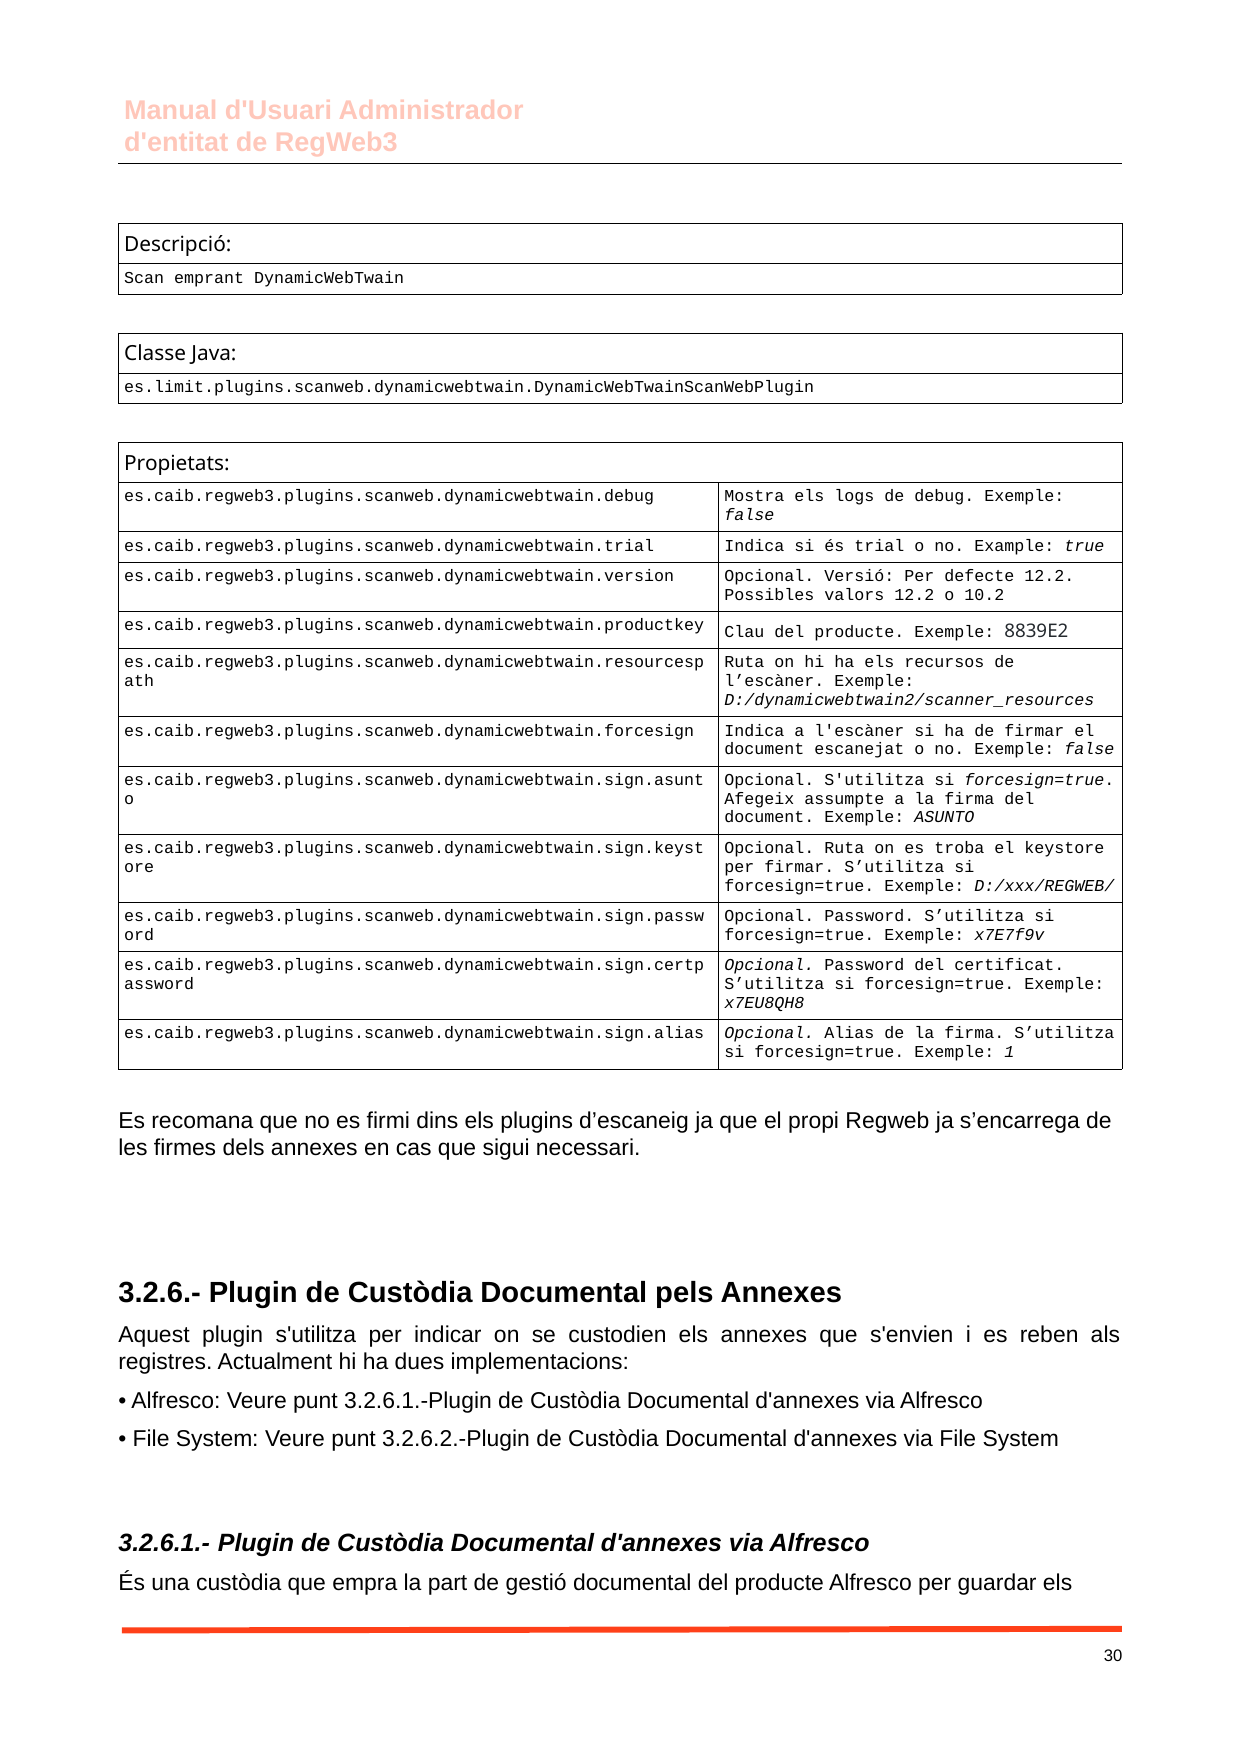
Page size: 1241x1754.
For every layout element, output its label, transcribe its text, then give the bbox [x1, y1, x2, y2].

table_cell Ruta on hi ha els recursos de l’escàner. Exemple: D:/dynamicwebtwain2/scanner_resources [719, 649, 1122, 716]
table_cell es.caib.regweb3.plugins.scanweb.dynamicwebtwain.trial [119, 532, 718, 562]
table_cell es.caib.regweb3.plugins.scanweb.dynamicwebtwain.version [119, 563, 718, 611]
table_cell Indica a l'escàner si ha de firmar el document escanejat o no. Exemple: false [719, 717, 1122, 766]
table_header Propietats: [119, 443, 1122, 482]
table_cell es.caib.regweb3.plugins.scanweb.dynamicwebtwain.sign.certpassword [119, 952, 718, 1019]
text • File System: Veure punt 3.2.6.2.-Plugin de Custòdia Documental d'annexes via File System [118, 1425, 1122, 1452]
table_header Descripció: [119, 224, 1122, 263]
table_cell Scan emprant DynamicWebTwain [119, 264, 1122, 294]
table_cell es.caib.regweb3.plugins.scanweb.dynamicwebtwain.debug [119, 483, 718, 531]
table_cell es.caib.regweb3.plugins.scanweb.dynamicwebtwain.sign.password [119, 903, 718, 951]
table_header Classe Java: [119, 334, 1122, 373]
table_cell es.limit.plugins.scanweb.dynamicwebtwain.DynamicWebTwainScanWebPlugin [119, 374, 1122, 403]
table_cell Opcional. Password. S’utilitza si forcesign=true. Exemple: x7E7f9v [719, 903, 1122, 951]
table_cell Indica si és trial o no. Example: true [719, 532, 1122, 562]
table_cell es.caib.regweb3.plugins.scanweb.dynamicwebtwain.resourcespath [119, 649, 718, 716]
table_cell es.caib.regweb3.plugins.scanweb.dynamicwebtwain.forcesign [119, 717, 718, 766]
table_cell Clau del producte. Exemple: 8839E2 [719, 612, 1122, 648]
table_cell es.caib.regweb3.plugins.scanweb.dynamicwebtwain.sign.keystore [119, 835, 718, 902]
text És una custòdia que empra la part de gestió documental del producte Alfresco per guardar els [118, 1569, 1122, 1596]
subtitle Plugin de Custòdia Documental d'annexes via Alfresco [118, 1528, 1122, 1557]
table_cell Mostra els logs de debug. Exemple: false [719, 483, 1122, 531]
table_cell Opcional. Password del certificat. S’utilitza si forcesign=true. Exemple: x7EU8QH8 [719, 952, 1122, 1019]
table_cell Opcional. Alias de la firma. S’utilitza si forcesign=true. Exemple: 1 [719, 1020, 1122, 1068]
text • Alfresco: Veure punt 3.2.6.1.-Plugin de Custòdia Documental d'annexes via Alfresco [118, 1387, 1122, 1413]
table_cell Opcional. Versió: Per defecte 12.2. Possibles valors 12.2 o 10.2 [719, 563, 1122, 611]
table_cell es.caib.regweb3.plugins.scanweb.dynamicwebtwain.productkey [119, 612, 718, 648]
text Es recomana que no es firmi dins els plugins d’escaneig ja que el propi Regweb ja s’encarrega de les firmes dels annexes en cas que sigui necessari. [118, 1107, 1122, 1160]
text Aquest plugin s'utilitza per indicar on se custodien els annexes que s'envien i es reben als registres. Actualment hi ha dues implementacions: [118, 1321, 1122, 1374]
table_cell es.caib.regweb3.plugins.scanweb.dynamicwebtwain.sign.asunto [119, 767, 718, 834]
table_cell es.caib.regweb3.plugins.scanweb.dynamicwebtwain.sign.alias [119, 1020, 718, 1068]
table_cell Opcional. S'utilitza si forcesign=true. Afegeix assumpte a la firma del document. Exemple: ASUNTO [719, 767, 1122, 834]
table_cell Opcional. Ruta on es troba el keystore per firmar. S’utilitza si forcesign=true. Exemple: D:/xxx/REGWEB/ [719, 835, 1122, 902]
subtitle Plugin de Custòdia Documental pels Annexes [118, 1275, 1122, 1309]
